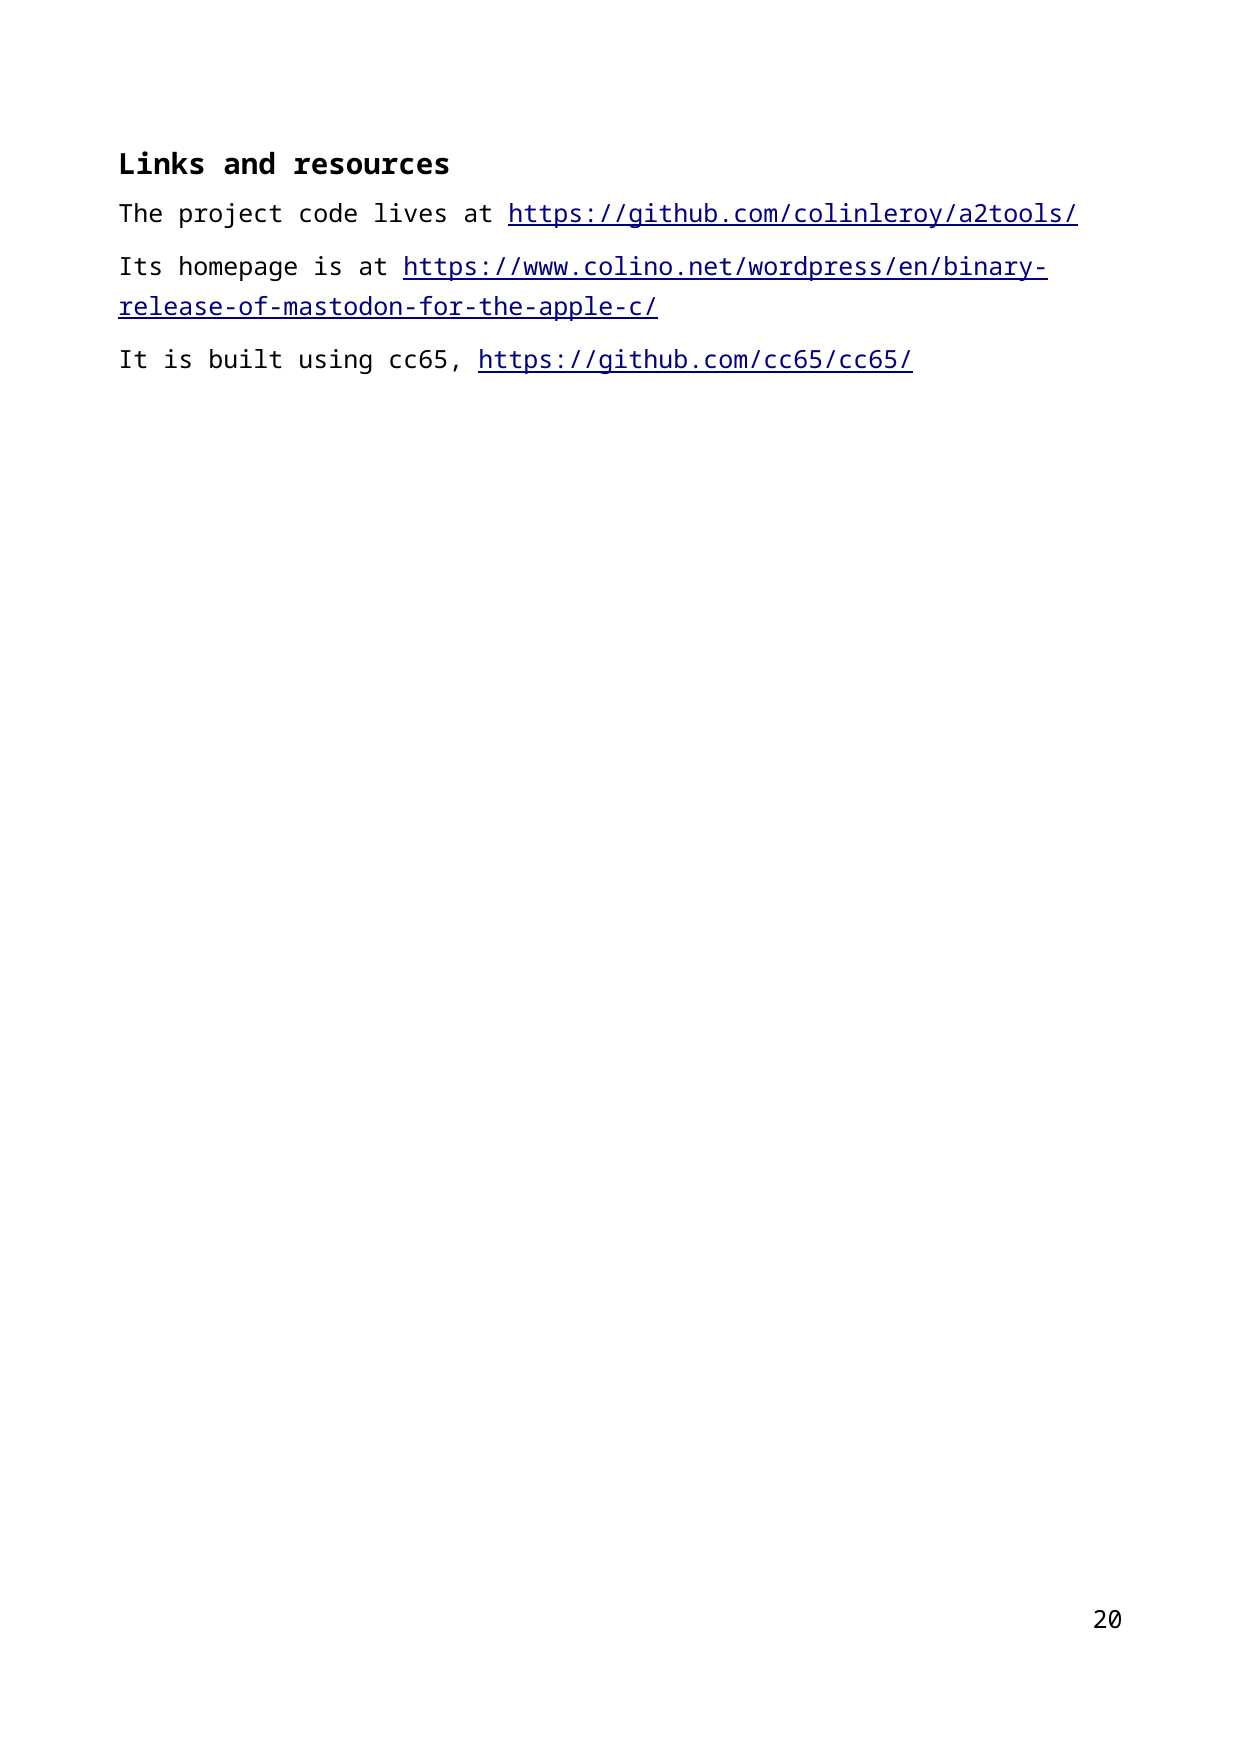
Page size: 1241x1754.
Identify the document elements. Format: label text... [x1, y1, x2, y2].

subtitle Links and resources [118, 143, 1122, 183]
text The project code lives at https://github.com/colinleroy/a2tools/ [118, 195, 1122, 229]
text It is built using cc65, https://github.com/cc65/cc65/ [118, 342, 1122, 376]
text Its homepage is at https://www.colino.net/wordpress/en/binary-release-of-mastodon-for-the-apple-c/ [118, 249, 1122, 322]
